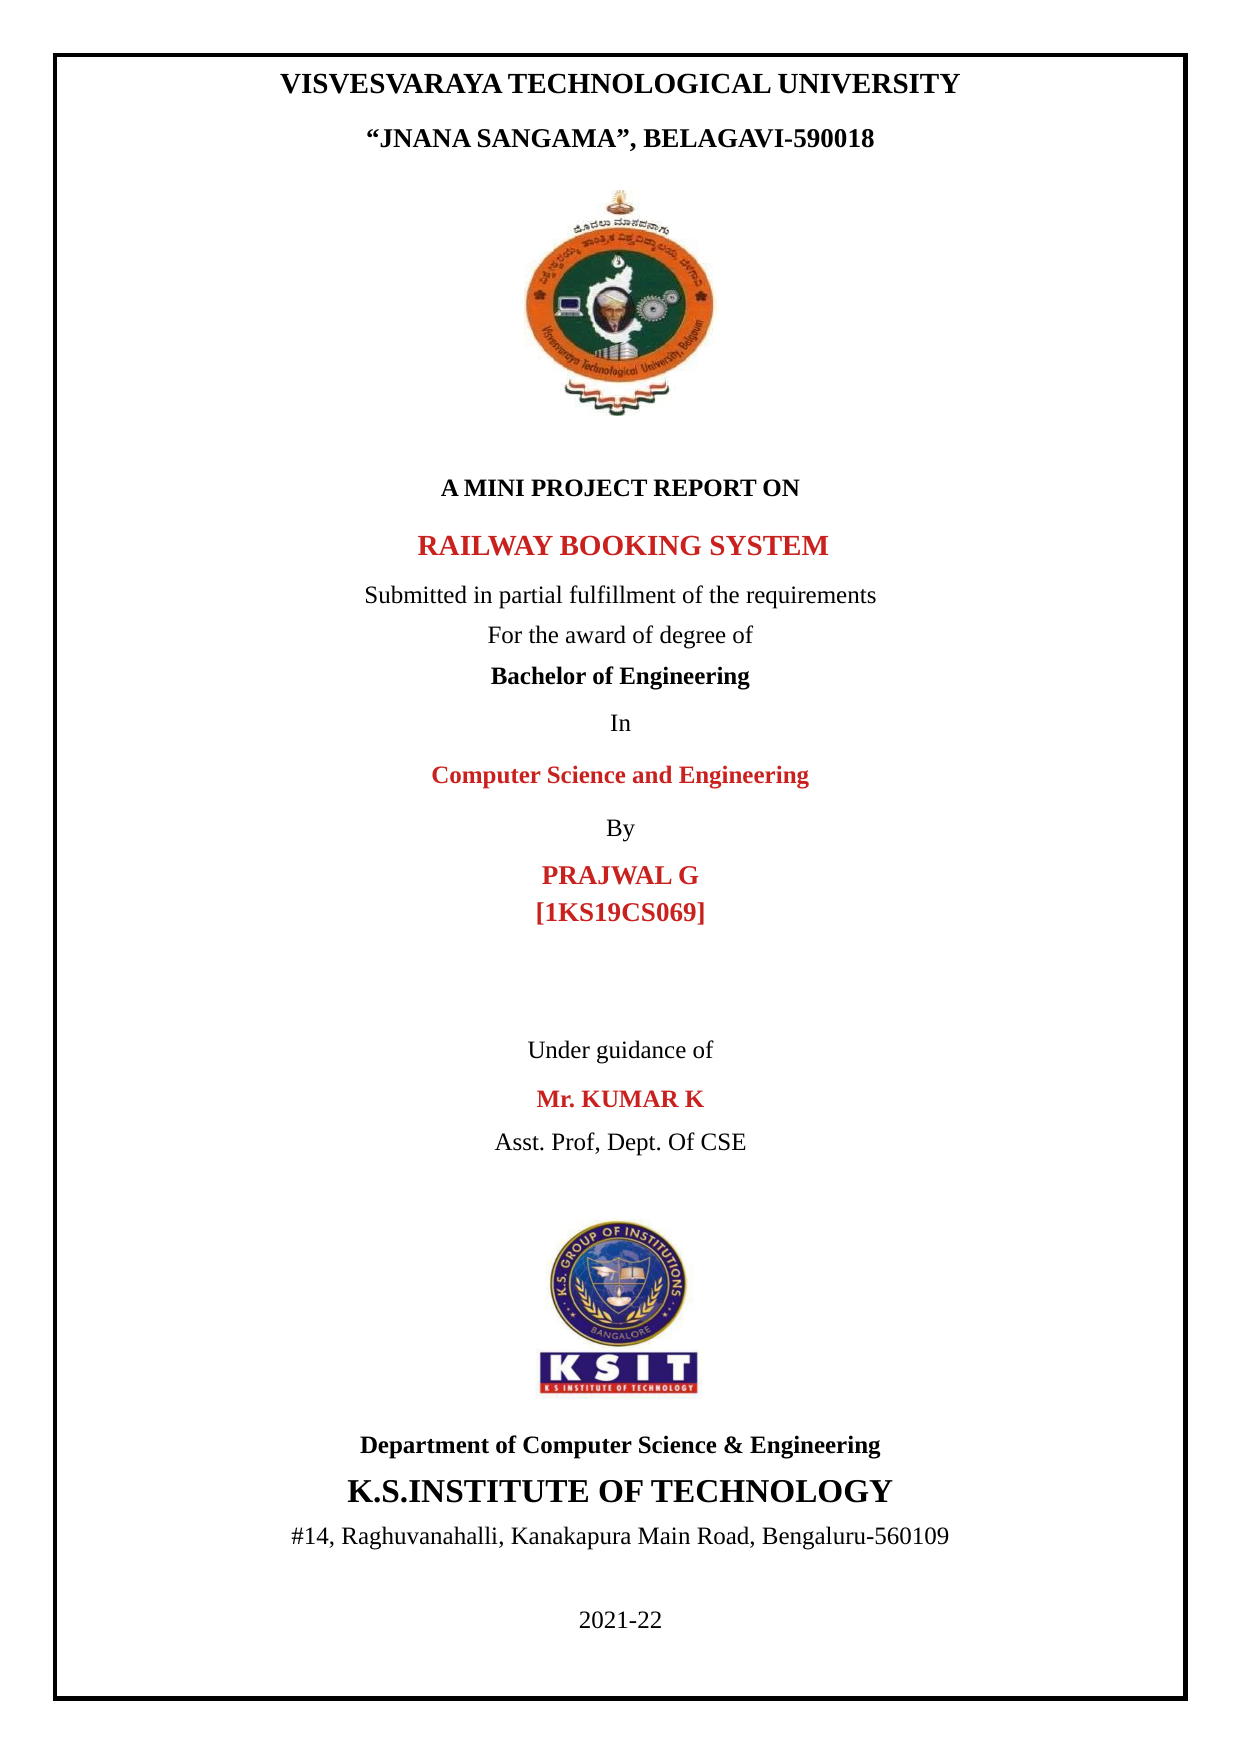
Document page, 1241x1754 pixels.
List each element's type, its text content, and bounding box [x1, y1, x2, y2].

text #14, Raghuvanahalli, Kanakapura Main Road, Bengaluru-560109 [132, 1521, 1108, 1550]
text Under guidance of [132, 1035, 1108, 1064]
text [1KS19CS069] [132, 896, 1108, 927]
picture [502, 1213, 738, 1402]
text By [132, 813, 1108, 841]
text PRAJWAL G [132, 859, 1108, 890]
text A MINI PROJECT REPORT ON [132, 169, 1108, 502]
text Department of Computer Science & Engineering [132, 1402, 1108, 1459]
text 2021-22 [132, 1562, 1108, 1633]
text Bachelor of Engineering [132, 661, 1108, 690]
text “JNANA SANGAMA”, BELAGAVI-590018 [132, 122, 1108, 153]
text In [132, 708, 1108, 736]
text Submitted in partial fulfillment of the requirements [132, 580, 1108, 608]
text VISVESVARAYA TECHNOLOGICAL UNIVERSITY [132, 66, 1108, 100]
text For the award of degree of [132, 620, 1108, 649]
picture [523, 190, 717, 416]
text Computer Science and Engineering [132, 760, 1108, 789]
text Asst. Prof, Dept. Of CSE [132, 1127, 1108, 1156]
text RAILWAY BOOKING SYSTEM [132, 528, 1108, 562]
text K.S.INSTITUTE OF TECHNOLOGY [132, 1471, 1108, 1509]
text Mr. KUMAR K [132, 1084, 1108, 1113]
